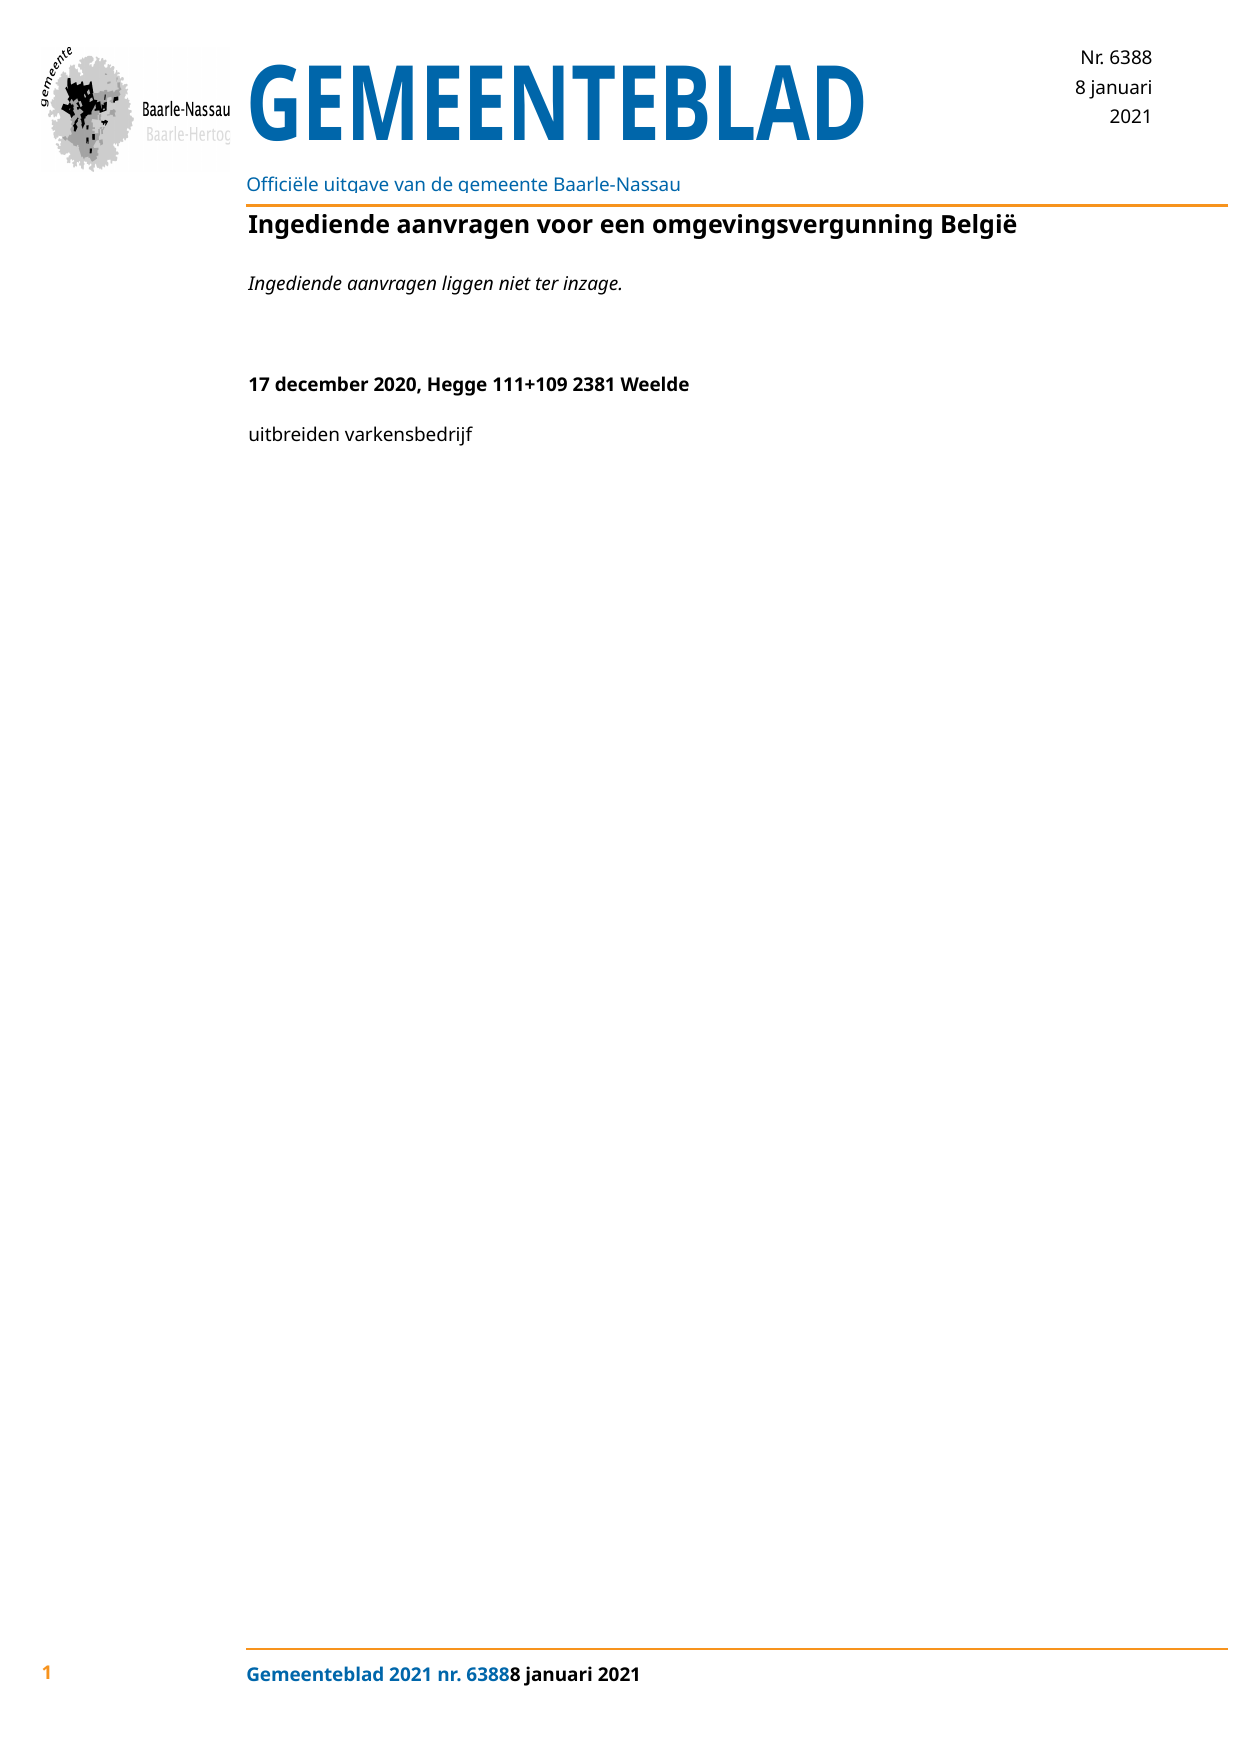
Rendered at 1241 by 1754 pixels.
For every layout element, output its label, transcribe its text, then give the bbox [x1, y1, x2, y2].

picture [41, 47, 231, 172]
text Ingediende aanvragen voor een omgevingsvergunning België [248, 207, 1152, 241]
text Ingediende aanvragen liggen niet ter inzage. [248, 270, 1152, 296]
text uitbreiden varkensbedrijf [248, 422, 1152, 447]
text 17 december 2020, Hegge 111+109 2381 Weelde [248, 371, 1152, 397]
